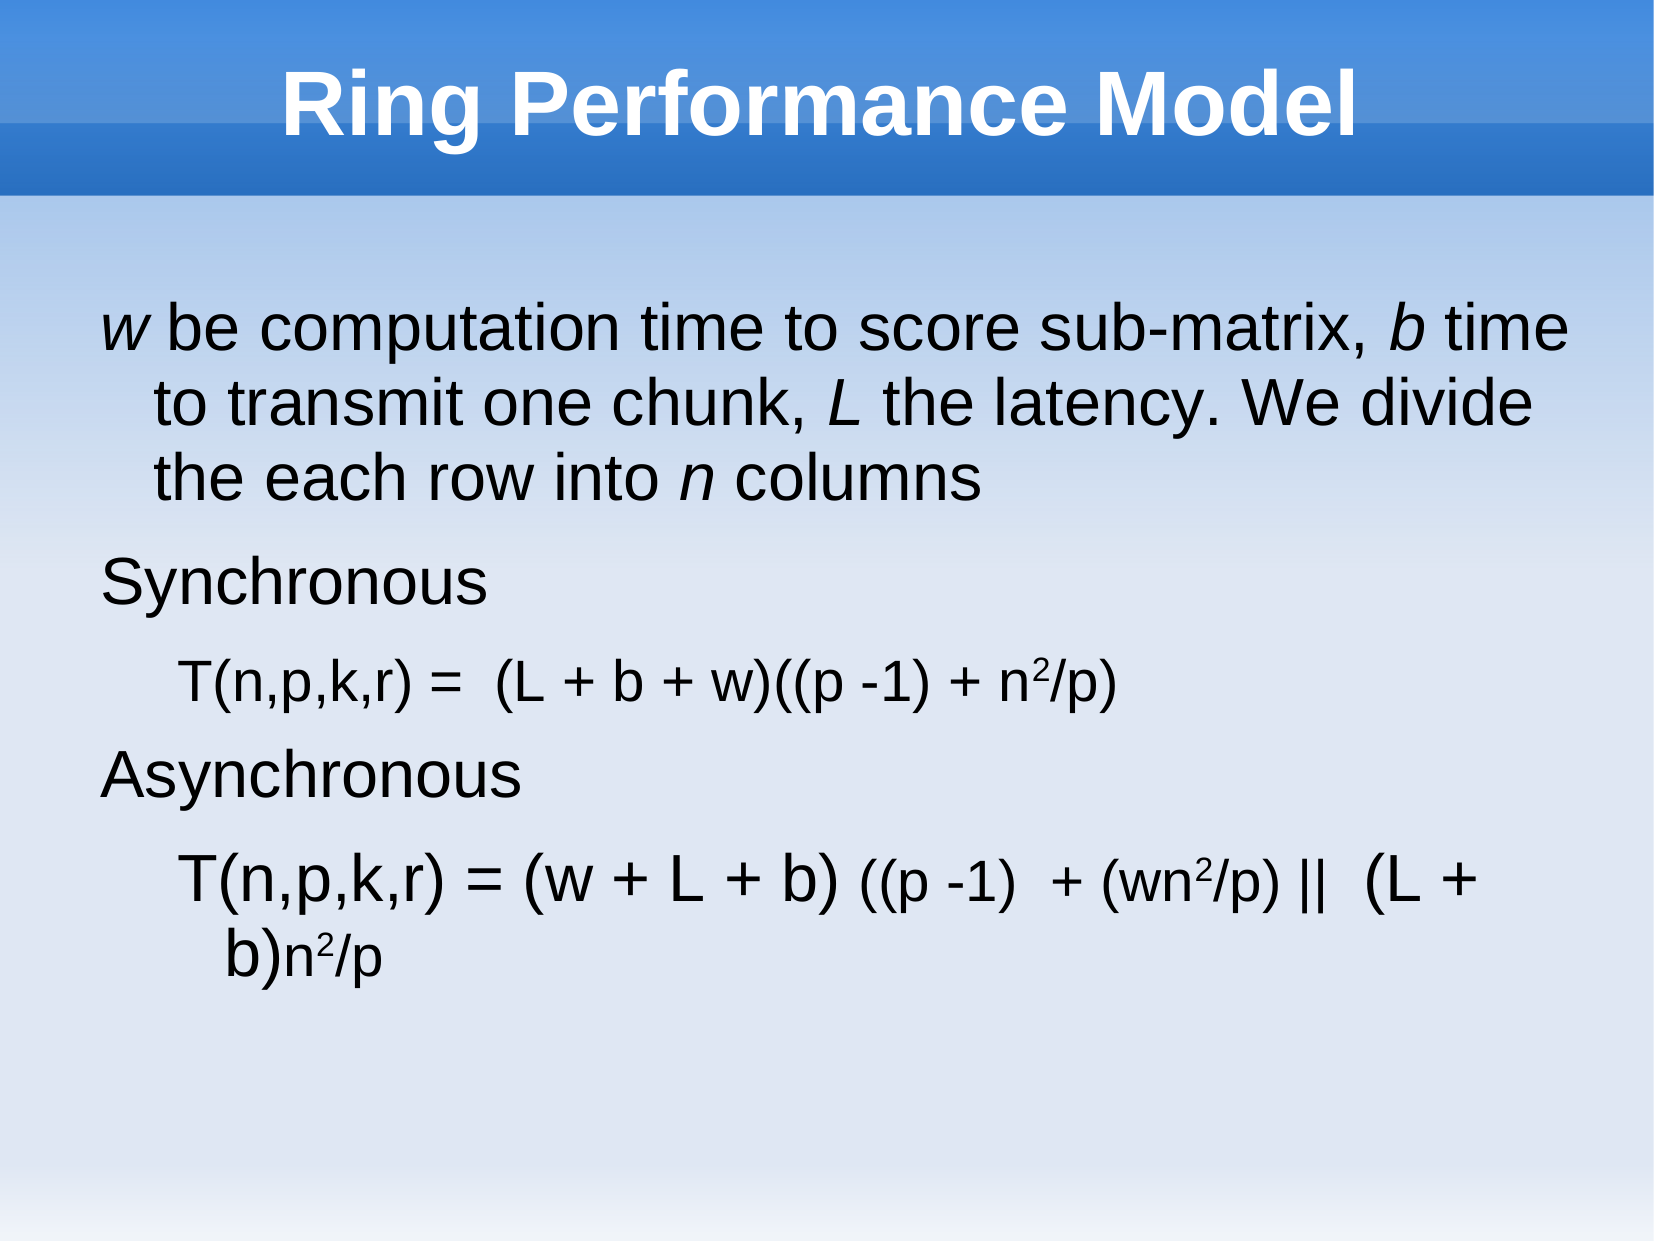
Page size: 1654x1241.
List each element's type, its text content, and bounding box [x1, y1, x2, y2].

picture [0, 0, 1654, 1241]
title Ring Performance Model [76, 7, 1565, 200]
list w be computation time to score sub-matrix, b time to transmit one chunk, L the latency. We divide the each row into n columns Synchronous T(n,p,k,r) = (L + b + w)((p -1) + n2/p) Asynchronous T(n,p,k,r) = (w + L + b) ((p -1) + (wn2/p) || (L + b)n2/p [82, 290, 1571, 1094]
